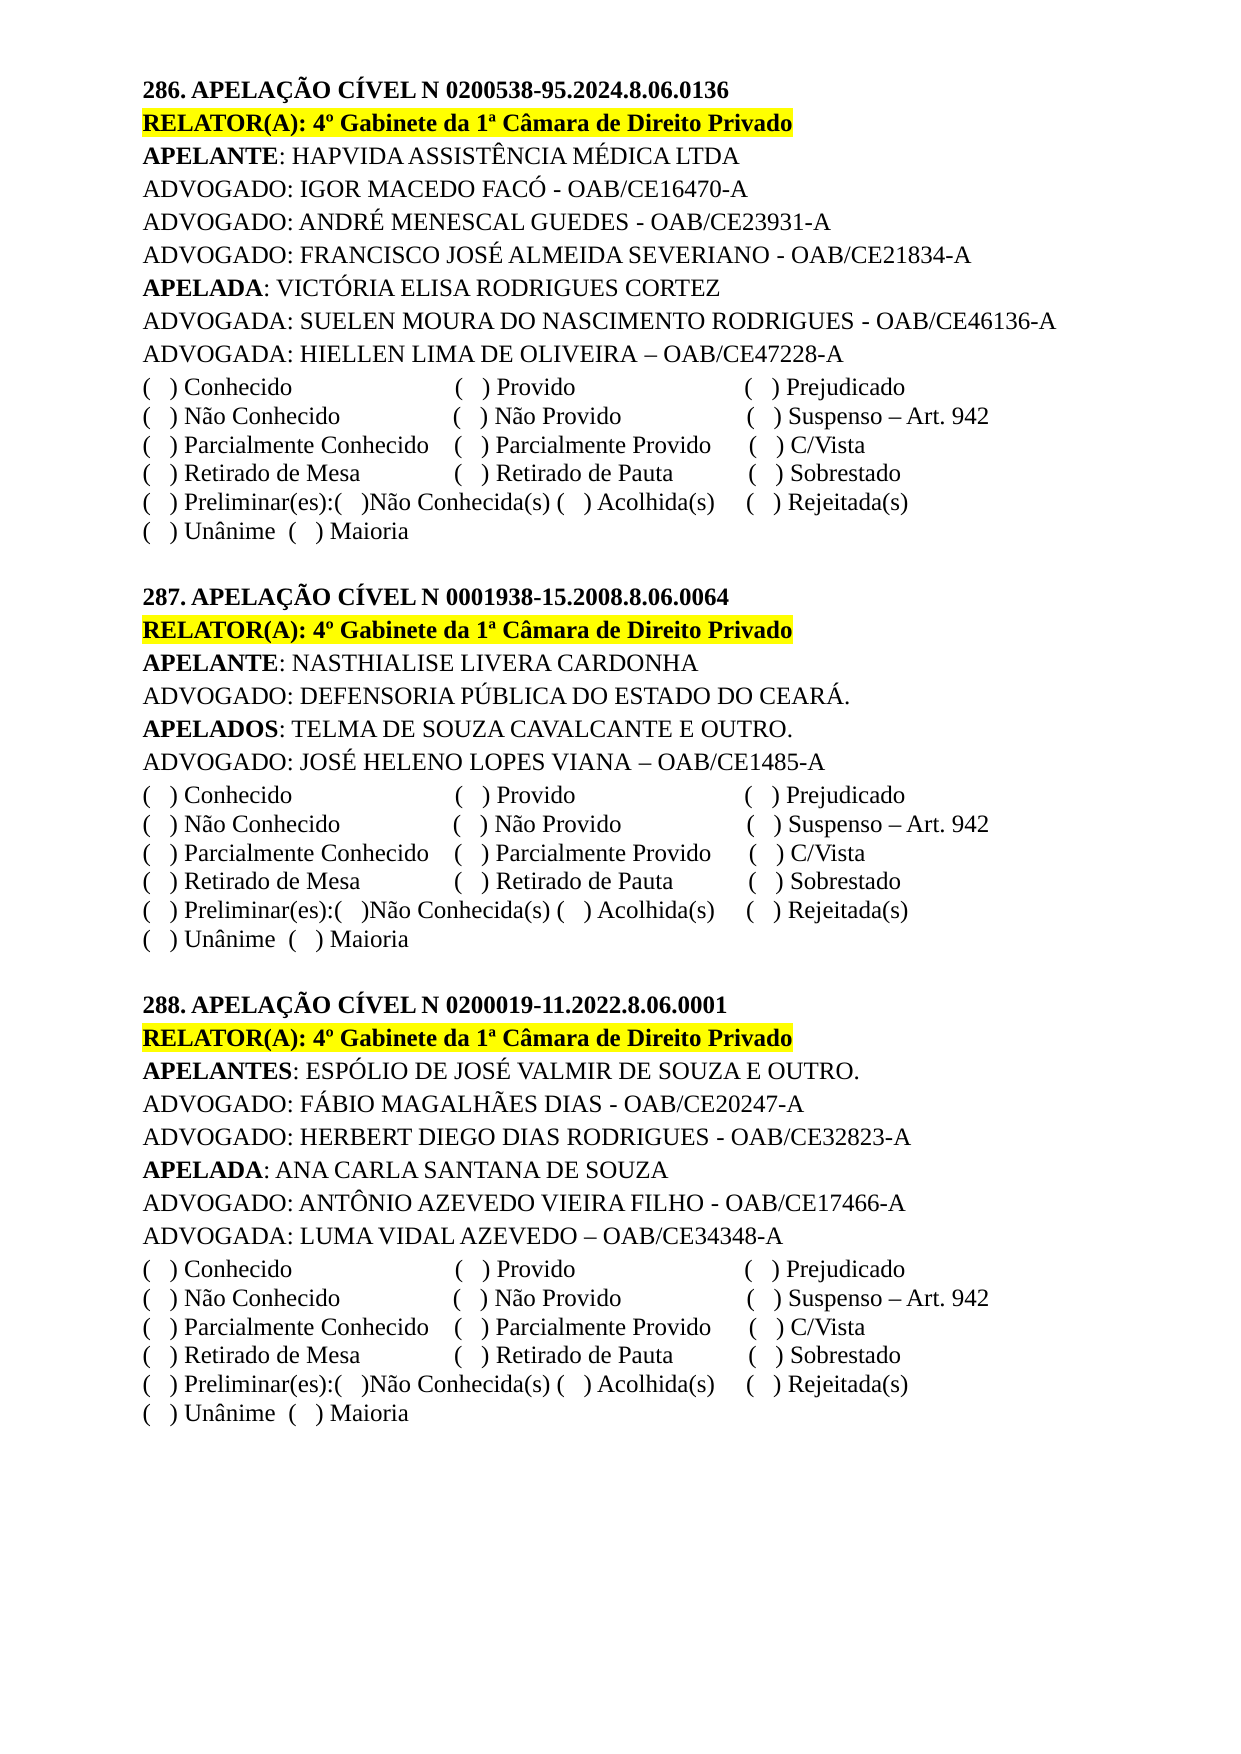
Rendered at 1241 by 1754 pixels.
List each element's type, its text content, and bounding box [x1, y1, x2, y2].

text ( ) Parcialmente Conhecido ( ) Parcialmente Provido ( ) C/Vista [142, 430, 1158, 458]
text ( ) Não Conhecido ( ) Não Provido ( ) Suspenso – Art. 942 [142, 809, 1158, 838]
text ( ) Retirado de Mesa ( ) Retirado de Pauta ( ) Sobrestado [142, 458, 1158, 487]
text ( ) Preliminar(es):( )Não Conhecida(s) ( ) Acolhida(s) ( ) Rejeitada(s) [142, 1369, 1158, 1398]
text ADVOGADO: DEFENSORIA PÚBLICA DO ESTADO DO CEARÁ. APELADOS: TELMA DE SOUZA CAVALCANTE E OUTRO. ADVOGADO: JOSÉ HELENO LOPES VIANA – OAB/CE1485-A [142, 681, 1188, 776]
text ( ) Unânime ( ) Maioria [142, 516, 1188, 545]
text ( ) Conhecido ( ) Provido ( ) Prejudicado [142, 780, 1141, 809]
text ( ) Retirado de Mesa ( ) Retirado de Pauta ( ) Sobrestado [142, 1340, 1158, 1369]
text ( ) Preliminar(es):( )Não Conhecida(s) ( ) Acolhida(s) ( ) Rejeitada(s) [142, 895, 1158, 924]
text ( ) Retirado de Mesa ( ) Retirado de Pauta ( ) Sobrestado [142, 866, 1158, 895]
text ( ) Parcialmente Conhecido ( ) Parcialmente Provido ( ) C/Vista [142, 1312, 1158, 1340]
text 286. APELAÇÃO CÍVEL N 0200538-95.2024.8.06.0136 RELATOR(A): 4º Gabinete da 1ª Câmara de Direito Privado APELANTE: HAPVIDA ASSISTÊNCIA MÉDICA LTDA ADVOGADO: IGOR MACEDO FACÓ - OAB/CE16470-A ADVOGADO: ANDRÉ MENESCAL GUEDES - OAB/CE23931-A ADVOGADO: FRANCISCO JOSÉ ALMEIDA SEVERIANO - OAB/CE21834-A APELADA: VICTÓRIA ELISA RODRIGUES CORTEZ ADVOGADA: SUELEN MOURA DO NASCIMENTO RODRIGUES - OAB/CE46136-A ADVOGADA: HIELLEN LIMA DE OLIVEIRA – OAB/CE47228-A [142, 75, 1188, 368]
text ( ) Parcialmente Conhecido ( ) Parcialmente Provido ( ) C/Vista [142, 838, 1158, 866]
text ( ) Preliminar(es):( )Não Conhecida(s) ( ) Acolhida(s) ( ) Rejeitada(s) [142, 487, 1158, 516]
text 287. APELAÇÃO CÍVEL N 0001938-15.2008.8.06.0064 RELATOR(A): 4º Gabinete da 1ª Câmara de Direito Privado APELANTE: NASTHIALISE LIVERA CARDONHA [142, 582, 1188, 677]
text ( ) Unânime ( ) Maioria [142, 1398, 1188, 1427]
text ( ) Conhecido ( ) Provido ( ) Prejudicado [142, 372, 1141, 401]
text ( ) Não Conhecido ( ) Não Provido ( ) Suspenso – Art. 942 [142, 1283, 1158, 1312]
text ( ) Não Conhecido ( ) Não Provido ( ) Suspenso – Art. 942 [142, 401, 1158, 430]
text ( ) Unânime ( ) Maioria [142, 924, 1188, 953]
text ( ) Conhecido ( ) Provido ( ) Prejudicado [142, 1254, 1141, 1283]
text 288. APELAÇÃO CÍVEL N 0200019-11.2022.8.06.0001 RELATOR(A): 4º Gabinete da 1ª Câmara de Direito Privado APELANTES: ESPÓLIO DE JOSÉ VALMIR DE SOUZA E OUTRO. ADVOGADO: FÁBIO MAGALHÃES DIAS - OAB/CE20247-A ADVOGADO: HERBERT DIEGO DIAS RODRIGUES - OAB/CE32823-A APELADA: ANA CARLA SANTANA DE SOUZA ADVOGADO: ANTÔNIO AZEVEDO VIEIRA FILHO - OAB/CE17466-A ADVOGADA: LUMA VIDAL AZEVEDO – OAB/CE34348-A [142, 990, 1188, 1250]
